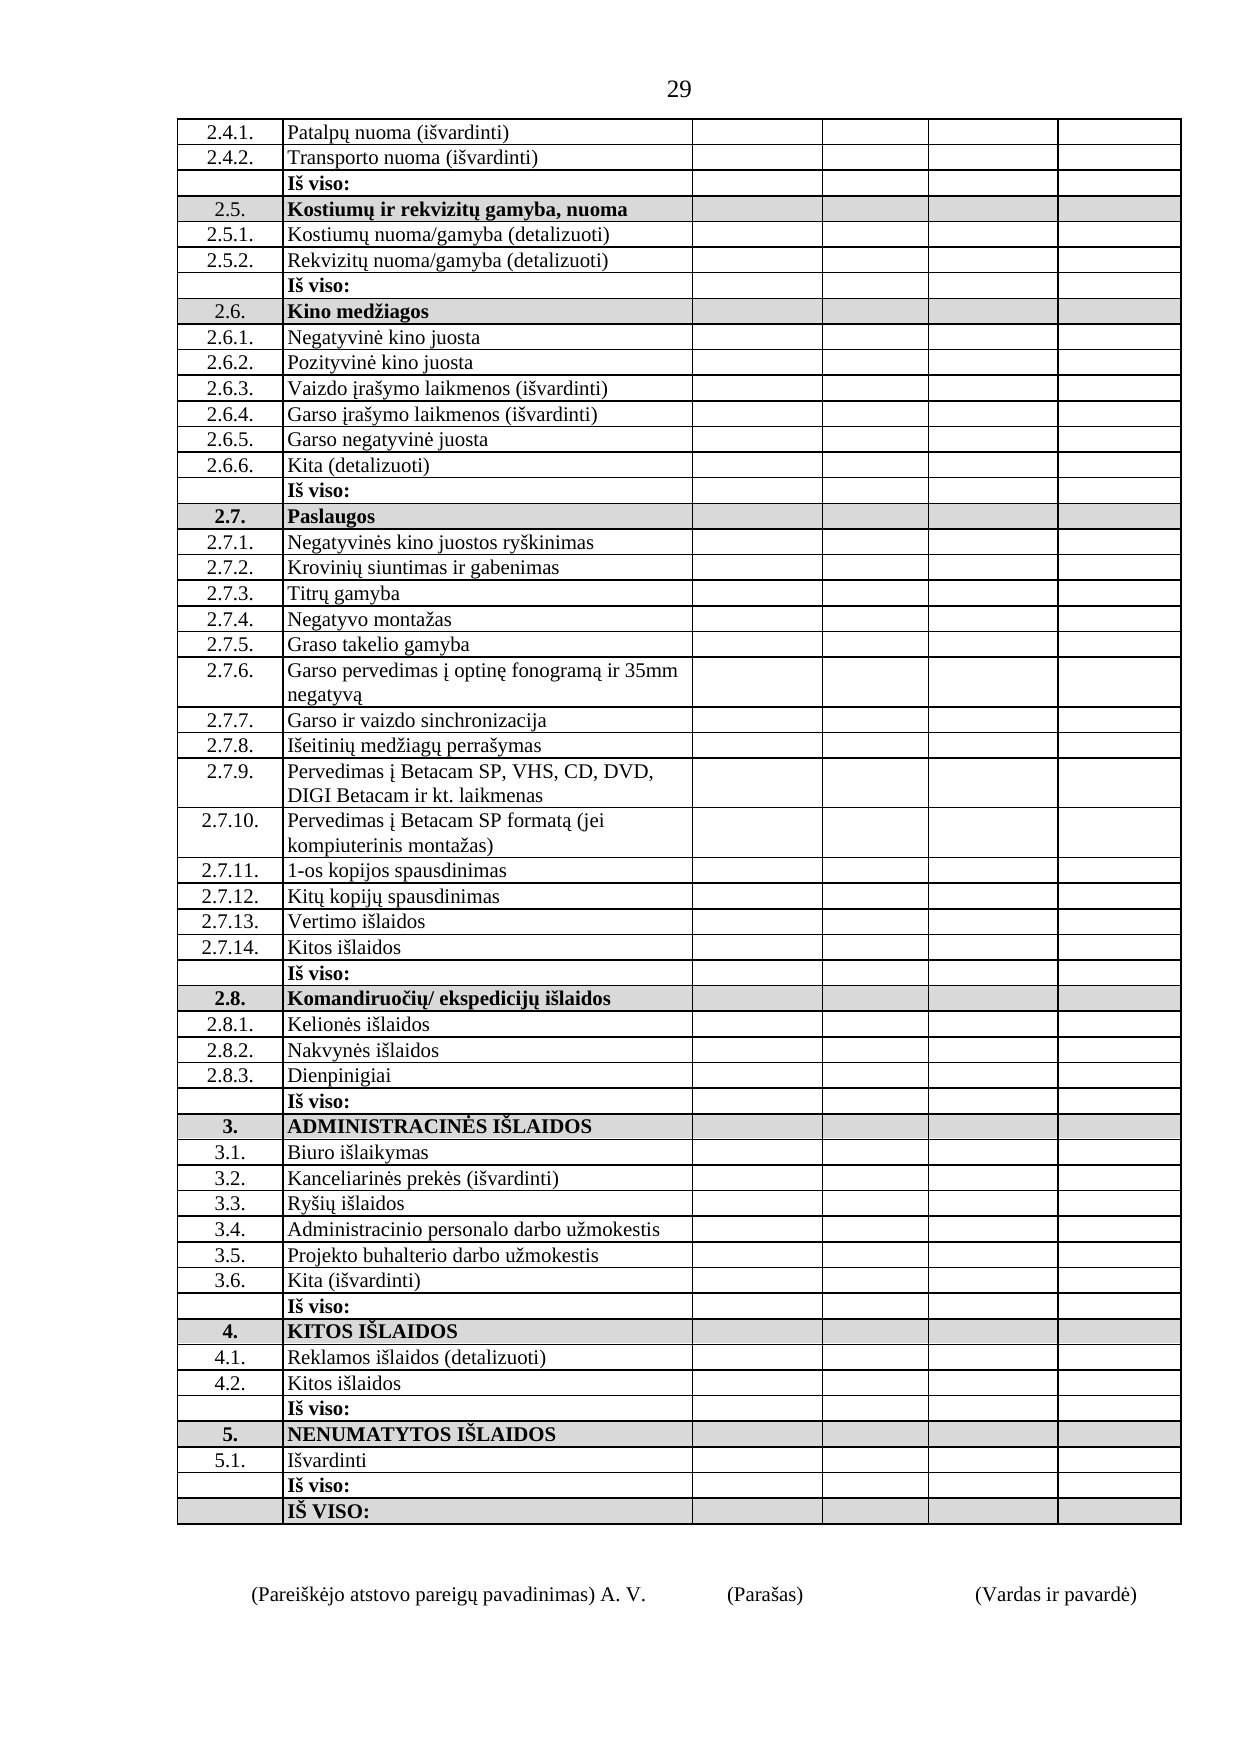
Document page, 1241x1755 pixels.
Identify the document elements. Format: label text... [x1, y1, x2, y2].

table_cell Iš viso: [284, 1089, 692, 1113]
table_cell 4. [178, 1320, 282, 1343]
table_cell 2.8.2. [178, 1038, 282, 1062]
table_cell [693, 581, 822, 605]
table_cell 2.8.3. [178, 1063, 282, 1087]
table_cell ADMINISTRACINĖS IŠLAIDOS [284, 1115, 692, 1138]
table_cell [823, 504, 928, 528]
table_cell Negatyvinė kino juosta [284, 325, 692, 349]
table_cell [929, 808, 1057, 857]
table_cell Kitų kopijų spausdinimas [284, 884, 692, 908]
table_cell 2.7.1. [178, 530, 282, 554]
table_cell 2.6.2. [178, 350, 282, 374]
table_cell [823, 1345, 928, 1369]
table_cell [693, 273, 822, 297]
table_cell [693, 427, 822, 451]
table_cell [929, 1140, 1057, 1164]
table_cell Patalpų nuoma (išvardinti) [284, 120, 692, 144]
table_cell [823, 1320, 928, 1343]
table_cell [823, 1166, 928, 1190]
table_cell Kitos išlaidos [284, 935, 692, 959]
table_cell Kino medžiagos [284, 299, 692, 323]
table_cell Kitos išlaidos [284, 1371, 692, 1395]
table_cell [178, 273, 282, 297]
table_cell [1059, 1371, 1180, 1395]
table_cell Išeitinių medžiagų perrašymas [284, 733, 692, 757]
table_cell [1059, 858, 1180, 882]
table_cell [823, 1089, 928, 1113]
table_cell [693, 530, 822, 554]
table_cell [823, 1012, 928, 1036]
table_cell [823, 530, 928, 554]
table_cell [929, 1268, 1057, 1292]
table_cell Rekvizitų nuoma/gamyba (detalizuoti) [284, 248, 692, 272]
table_cell [1059, 935, 1180, 959]
table_cell [929, 581, 1057, 605]
table_cell [823, 1422, 928, 1446]
table_cell [693, 1140, 822, 1164]
table_cell Reklamos išlaidos (detalizuoti) [284, 1345, 692, 1369]
table_cell [823, 986, 928, 1010]
table_cell [693, 325, 822, 349]
table_cell [1059, 1243, 1180, 1267]
table_cell Iš viso: [284, 1294, 692, 1318]
table_cell 2.7.14. [178, 935, 282, 959]
table_cell [1059, 427, 1180, 451]
table_cell Krovinių siuntimas ir gabenimas [284, 555, 692, 579]
table_cell Garso pervedimas į optinę fonogramą ir 35mm negatyvą [284, 658, 692, 706]
table_cell 2.5.1. [178, 222, 282, 246]
table_cell [929, 708, 1057, 732]
table_cell [823, 632, 928, 656]
table_cell Nakvynės išlaidos [284, 1038, 692, 1062]
table_cell [1059, 1115, 1180, 1138]
table_cell [929, 1191, 1057, 1215]
table_cell [823, 248, 928, 272]
table_cell [1059, 808, 1180, 857]
table_cell [1059, 120, 1180, 144]
table_cell [823, 884, 928, 908]
table_cell [1059, 1063, 1180, 1087]
table_cell [929, 350, 1057, 374]
table_cell [929, 1422, 1057, 1446]
table_cell [1059, 299, 1180, 323]
table_cell [693, 1448, 822, 1472]
table_cell [929, 607, 1057, 631]
table_cell 3.2. [178, 1166, 282, 1190]
table_cell [1059, 1217, 1180, 1241]
table_cell 3.1. [178, 1140, 282, 1164]
table_cell [929, 145, 1057, 169]
table_cell [693, 1243, 822, 1267]
table_cell 2.8.1. [178, 1012, 282, 1036]
table_cell [693, 658, 822, 706]
table_cell [929, 1089, 1057, 1113]
table_cell Biuro išlaikymas [284, 1140, 692, 1164]
table_cell [929, 273, 1057, 297]
table_cell [929, 935, 1057, 959]
table_cell 1-os kopijos spausdinimas [284, 858, 692, 882]
table_cell [823, 858, 928, 882]
table_cell [693, 1345, 822, 1369]
table_cell [693, 453, 822, 477]
table_cell 2.7.4. [178, 607, 282, 631]
table_cell [693, 1320, 822, 1343]
table_cell [929, 858, 1057, 882]
table_cell [693, 733, 822, 757]
table_cell [1059, 402, 1180, 426]
table_cell [693, 1012, 822, 1036]
table_cell [1059, 961, 1180, 985]
table_cell [823, 273, 928, 297]
table_cell [1059, 607, 1180, 631]
table_cell [693, 632, 822, 656]
table_cell [178, 961, 282, 985]
table_cell [929, 376, 1057, 400]
table_cell 2.7.9. [178, 759, 282, 807]
table_cell [693, 1499, 822, 1523]
table_cell [693, 910, 822, 933]
table_cell [1059, 1268, 1180, 1292]
table_cell [1059, 1448, 1180, 1472]
table_cell Titrų gamyba [284, 581, 692, 605]
table_cell NENUMATYTOS IŠLAIDOS [284, 1422, 692, 1446]
table_cell 4.2. [178, 1371, 282, 1395]
table_cell [823, 427, 928, 451]
table_cell [929, 1115, 1057, 1138]
table_cell [178, 1499, 282, 1523]
table_cell [823, 733, 928, 757]
table_cell Kita (detalizuoti) [284, 453, 692, 477]
table_cell [1059, 632, 1180, 656]
table_cell [929, 171, 1057, 195]
table_cell 2.7.10. [178, 808, 282, 857]
table_cell [823, 607, 928, 631]
table_cell [823, 1243, 928, 1267]
table_cell [823, 1294, 928, 1318]
table_cell [823, 350, 928, 374]
table_cell [1059, 350, 1180, 374]
table_cell Iš viso: [284, 1473, 692, 1497]
table_cell [929, 733, 1057, 757]
table_cell [693, 350, 822, 374]
table_cell [929, 1294, 1057, 1318]
table_cell [1059, 1038, 1180, 1062]
table_cell [1059, 1294, 1180, 1318]
table_cell Negatyvinės kino juostos ryškinimas [284, 530, 692, 554]
table_cell [823, 1191, 928, 1215]
table_cell [178, 478, 282, 502]
table_cell [929, 1371, 1057, 1395]
table_cell 2.7.5. [178, 632, 282, 656]
table_cell [929, 910, 1057, 933]
table_cell [823, 478, 928, 502]
table_cell [823, 120, 928, 144]
table_cell [929, 222, 1057, 246]
table_cell 5.1. [178, 1448, 282, 1472]
table_cell Iš viso: [284, 273, 692, 297]
table_cell [1059, 733, 1180, 757]
table_cell 2.7.8. [178, 733, 282, 757]
table_cell [929, 1063, 1057, 1087]
table_cell 2.5. [178, 197, 282, 221]
table_cell [693, 1473, 822, 1497]
table_cell 2.7.2. [178, 555, 282, 579]
table_cell [693, 708, 822, 732]
table_cell [693, 607, 822, 631]
table_cell [929, 453, 1057, 477]
table_cell [1059, 986, 1180, 1010]
table_cell Komandiruočių/ ekspedicijų išlaidos [284, 986, 692, 1010]
table_cell 3.4. [178, 1217, 282, 1241]
table_cell [929, 1012, 1057, 1036]
table_cell [1059, 759, 1180, 807]
table_cell [178, 171, 282, 195]
table_cell Negatyvo montažas [284, 607, 692, 631]
table_cell [929, 402, 1057, 426]
table_cell [1059, 1499, 1180, 1523]
table_cell 2.7.13. [178, 910, 282, 933]
table_cell [178, 1396, 282, 1420]
table_cell [929, 325, 1057, 349]
text (Pareiškėjo atstovo pareigų pavadinimas) A. V. (Parašas) (Vardas ir pavardė) [177, 1582, 1181, 1606]
table_cell 2.7.7. [178, 708, 282, 732]
table_cell [929, 884, 1057, 908]
table_cell KITOS IŠLAIDOS [284, 1320, 692, 1343]
table_cell [1059, 555, 1180, 579]
table_cell [823, 376, 928, 400]
table_cell [693, 1396, 822, 1420]
table_cell 2.4.2. [178, 145, 282, 169]
table_cell [693, 1191, 822, 1215]
table_cell [693, 120, 822, 144]
table_cell [823, 171, 928, 195]
table_cell Kelionės išlaidos [284, 1012, 692, 1036]
table_cell [1059, 197, 1180, 221]
table_cell Pervedimas į Betacam SP, VHS, CD, DVD, DIGI Betacam ir kt. laikmenas [284, 759, 692, 807]
table_cell Garso ir vaizdo sinchronizacija [284, 708, 692, 732]
table_cell [693, 504, 822, 528]
table_cell [929, 427, 1057, 451]
table_cell [1059, 1140, 1180, 1164]
table_cell [1059, 1191, 1180, 1215]
table_cell [178, 1294, 282, 1318]
table_cell [1059, 376, 1180, 400]
table_cell [1059, 1012, 1180, 1036]
table_cell [929, 197, 1057, 221]
table_cell [693, 961, 822, 985]
table_cell 2.8. [178, 986, 282, 1010]
table_cell [929, 759, 1057, 807]
table_cell Iš viso: [284, 961, 692, 985]
table_cell [693, 1217, 822, 1241]
table_cell [823, 759, 928, 807]
table_cell [693, 299, 822, 323]
table_cell [693, 1422, 822, 1446]
table_cell [1059, 1396, 1180, 1420]
table_cell IŠ VISO: [284, 1499, 692, 1523]
table_cell [693, 858, 822, 882]
table_cell 4.1. [178, 1345, 282, 1369]
table_cell Kostiumų ir rekvizitų gamyba, nuoma [284, 197, 692, 221]
table_cell [929, 120, 1057, 144]
table_cell [178, 1089, 282, 1113]
table_cell [693, 986, 822, 1010]
table_cell [823, 1217, 928, 1241]
table_cell [693, 1038, 822, 1062]
table_cell 2.6.6. [178, 453, 282, 477]
table_cell Transporto nuoma (išvardinti) [284, 145, 692, 169]
table_cell [823, 1396, 928, 1420]
table_cell [1059, 708, 1180, 732]
table_cell [1059, 1473, 1180, 1497]
table_cell Išvardinti [284, 1448, 692, 1472]
table_cell [693, 1371, 822, 1395]
table_cell Paslaugos [284, 504, 692, 528]
table_cell [823, 808, 928, 857]
table_cell [693, 402, 822, 426]
table_cell [693, 171, 822, 195]
table_cell [1059, 1320, 1180, 1343]
table_cell [929, 1499, 1057, 1523]
table_cell Administracinio personalo darbo užmokestis [284, 1217, 692, 1241]
table_cell 2.7. [178, 504, 282, 528]
table_cell [1059, 273, 1180, 297]
table_cell [823, 299, 928, 323]
table_cell Pervedimas į Betacam SP formatą (jei kompiuterinis montažas) [284, 808, 692, 857]
table_cell 2.6.1. [178, 325, 282, 349]
table_cell [929, 478, 1057, 502]
table_cell [1059, 581, 1180, 605]
table_cell [1059, 1422, 1180, 1446]
table_cell [693, 1063, 822, 1087]
table_cell [929, 555, 1057, 579]
table_cell [1059, 658, 1180, 706]
table_cell 3.5. [178, 1243, 282, 1267]
table_cell [823, 222, 928, 246]
table_cell 2.6.5. [178, 427, 282, 451]
table_cell 2.6. [178, 299, 282, 323]
table_cell [823, 453, 928, 477]
table_cell [693, 1268, 822, 1292]
table_cell Garso negatyvinė juosta [284, 427, 692, 451]
table_cell [823, 402, 928, 426]
table_cell Dienpinigiai [284, 1063, 692, 1087]
table_cell [693, 1294, 822, 1318]
table_cell Pozityvinė kino juosta [284, 350, 692, 374]
table_cell [1059, 504, 1180, 528]
table_cell [178, 1473, 282, 1497]
table_cell [693, 935, 822, 959]
table_cell [693, 478, 822, 502]
table_cell 2.6.3. [178, 376, 282, 400]
table_cell Vertimo išlaidos [284, 910, 692, 933]
table_cell [823, 555, 928, 579]
table_cell [693, 1115, 822, 1138]
table_cell Graso takelio gamyba [284, 632, 692, 656]
table_cell [823, 961, 928, 985]
table_cell Kanceliarinės prekės (išvardinti) [284, 1166, 692, 1190]
table_cell [693, 555, 822, 579]
table_cell [929, 530, 1057, 554]
table_cell [1059, 325, 1180, 349]
table_cell [823, 1063, 928, 1087]
table_cell [1059, 171, 1180, 195]
table_cell [1059, 910, 1180, 933]
table_cell [1059, 884, 1180, 908]
table_cell [929, 1243, 1057, 1267]
table_cell 2.7.6. [178, 658, 282, 706]
table_cell 5. [178, 1422, 282, 1446]
table_cell 3.6. [178, 1268, 282, 1292]
table_cell [823, 1268, 928, 1292]
table_cell [1059, 478, 1180, 502]
table_cell [693, 759, 822, 807]
table_cell [823, 1499, 928, 1523]
table_cell 3. [178, 1115, 282, 1138]
table_cell [929, 1320, 1057, 1343]
table_cell [693, 1166, 822, 1190]
table_cell Garso įrašymo laikmenos (išvardinti) [284, 402, 692, 426]
table_cell [693, 145, 822, 169]
table_cell Iš viso: [284, 1396, 692, 1420]
table_cell [823, 581, 928, 605]
table_cell [693, 1089, 822, 1113]
table_cell [929, 632, 1057, 656]
table_cell Projekto buhalterio darbo užmokestis [284, 1243, 692, 1267]
table_cell [929, 1448, 1057, 1472]
table_cell [1059, 145, 1180, 169]
table_cell [929, 658, 1057, 706]
table_cell [823, 1038, 928, 1062]
table_cell [823, 1448, 928, 1472]
table_cell [823, 1115, 928, 1138]
table_cell [823, 658, 928, 706]
table_cell [1059, 1166, 1180, 1190]
table_cell Ryšių išlaidos [284, 1191, 692, 1215]
table_cell [929, 299, 1057, 323]
table_cell [823, 910, 928, 933]
table_cell [1059, 222, 1180, 246]
table_cell Kita (išvardinti) [284, 1268, 692, 1292]
table_cell [1059, 453, 1180, 477]
table_cell [823, 197, 928, 221]
table_cell Iš viso: [284, 171, 692, 195]
table_cell [1059, 530, 1180, 554]
table_cell [823, 935, 928, 959]
table_cell Vaizdo įrašymo laikmenos (išvardinti) [284, 376, 692, 400]
table_cell 3.3. [178, 1191, 282, 1215]
table_cell [929, 961, 1057, 985]
table_cell [929, 1473, 1057, 1497]
table_cell [693, 248, 822, 272]
table_cell [693, 808, 822, 857]
table_cell Iš viso: [284, 478, 692, 502]
table_cell [929, 1038, 1057, 1062]
table_cell 2.7.3. [178, 581, 282, 605]
table_cell [929, 504, 1057, 528]
table_cell [823, 708, 928, 732]
table_cell [823, 145, 928, 169]
table_cell 2.5.2. [178, 248, 282, 272]
table_cell [929, 1396, 1057, 1420]
table_cell [693, 376, 822, 400]
table_cell [1059, 1089, 1180, 1113]
table_cell [693, 222, 822, 246]
table_cell [693, 884, 822, 908]
table_cell [1059, 1345, 1180, 1369]
table_cell 2.7.11. [178, 858, 282, 882]
table_cell [823, 1473, 928, 1497]
table_cell [929, 1166, 1057, 1190]
table_cell 2.4.1. [178, 120, 282, 144]
table_cell [823, 325, 928, 349]
table_cell 2.7.12. [178, 884, 282, 908]
table_cell [929, 1217, 1057, 1241]
table_cell Kostiumų nuoma/gamyba (detalizuoti) [284, 222, 692, 246]
table_cell [823, 1140, 928, 1164]
table_cell [823, 1371, 928, 1395]
table_cell 2.6.4. [178, 402, 282, 426]
table_cell [929, 1345, 1057, 1369]
table_cell [693, 197, 822, 221]
table_cell [1059, 248, 1180, 272]
table_cell [929, 986, 1057, 1010]
table_cell [929, 248, 1057, 272]
